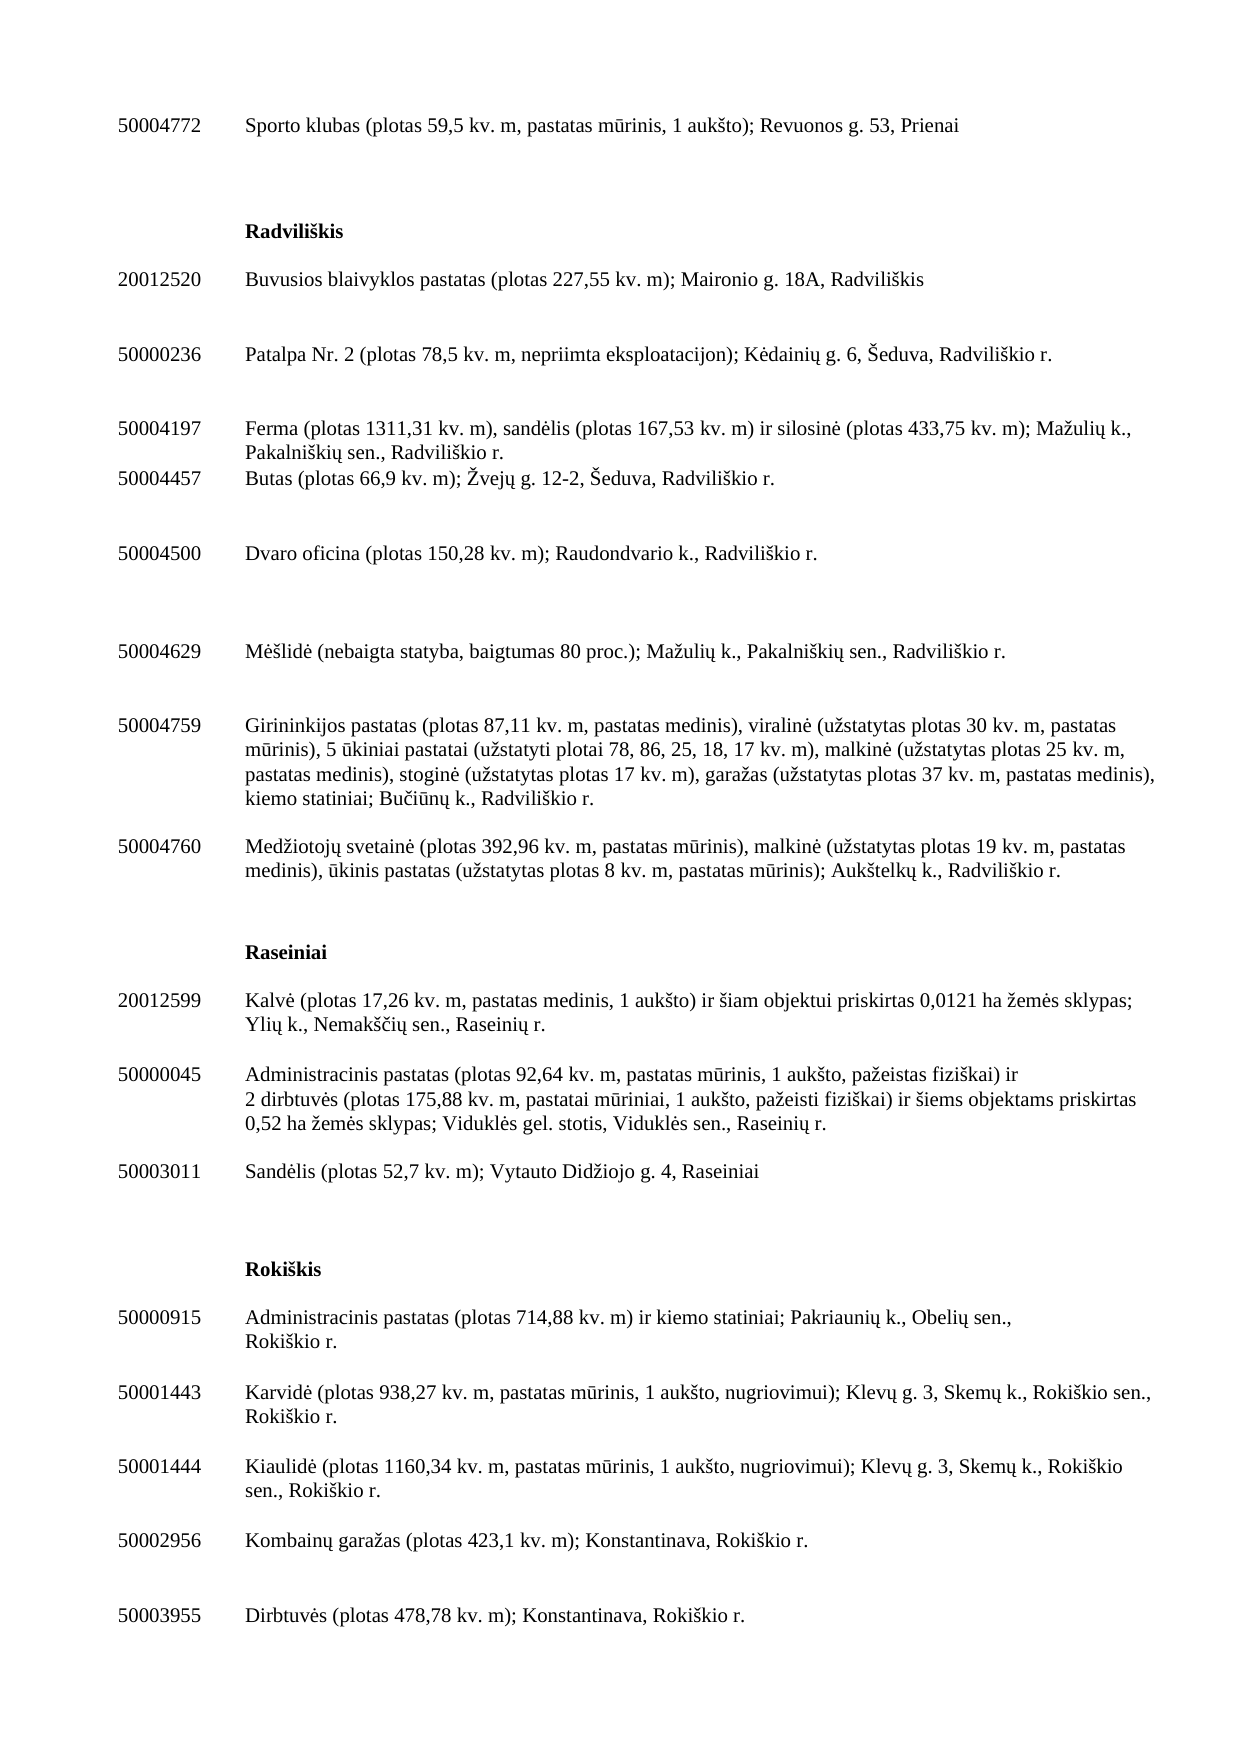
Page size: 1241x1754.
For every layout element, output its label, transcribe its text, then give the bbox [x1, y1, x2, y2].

table_cell [1193, 639, 1198, 689]
table_cell [1189, 639, 1193, 689]
table_cell [1179, 1380, 1184, 1430]
table_cell [1129, 466, 1174, 516]
table_cell [1193, 466, 1198, 516]
table_cell Rokiškis [234, 1257, 1198, 1281]
table_cell Administracinis pastatas (plotas 714,88 kv. m) ir kiemo statiniai; Pakriaunių k., Obelių sen., Rokiškio r. [234, 1305, 1174, 1356]
table_cell [1175, 1305, 1179, 1356]
table_cell 50004772 [101, 113, 234, 195]
table_cell [1184, 1380, 1189, 1430]
table_cell [101, 1135, 1198, 1159]
table_cell [1179, 1305, 1184, 1356]
table_cell [1193, 113, 1198, 195]
table_cell [1193, 1603, 1198, 1653]
table_cell Kiaulidė (plotas 1160,34 kv. m, pastatas mūrinis, 1 aukšto, nugriovimui); Klevų g. 3, Skemų k., Rokiškio sen., Rokiškio r. [234, 1454, 1174, 1504]
table_cell [101, 1257, 234, 1281]
table_cell 50003011 [101, 1159, 234, 1209]
table_cell 50003955 [101, 1603, 234, 1653]
table_cell Medžiotojų svetainė (plotas 392,96 kv. m, pastatas mūrinis), malkinė (užstatytas plotas 19 kv. m, pastatas medinis), ūkinis pastatas (užstatytas plotas 8 kv. m, pastatas mūrinis); Aukštelkų k., Radviliškio r. [234, 834, 1189, 916]
table_cell 50002956 [101, 1528, 234, 1579]
table_cell [1193, 713, 1198, 809]
table_cell [1189, 1063, 1193, 1134]
table_cell [1184, 1305, 1189, 1356]
table_cell Ferma (plotas 1311,31 kv. m), sandėlis (plotas 167,53 kv. m) ir silosinė (plotas 433,75 kv. m); Mažulių k., Pakalniškių sen., Radviliškio r. [234, 416, 1174, 466]
table_cell [101, 964, 1198, 988]
table_cell [1189, 1603, 1193, 1653]
table_cell [1189, 541, 1193, 591]
table_cell [1184, 341, 1189, 392]
table_cell Buvusios blaivyklos pastatas (plotas 227,55 kv. m); Maironio g. 18A, Radviliškis [234, 267, 1174, 317]
table_cell [101, 1504, 1198, 1528]
table_cell [1189, 1528, 1193, 1579]
table_cell [1179, 1454, 1184, 1504]
table_cell [1184, 541, 1189, 591]
table_cell [1189, 341, 1193, 392]
table_cell [1189, 988, 1193, 1038]
table_cell 50004500 [101, 541, 234, 591]
table_cell [1175, 639, 1179, 689]
table_cell [101, 591, 1198, 615]
table_cell [1179, 1159, 1184, 1209]
table_cell [1184, 639, 1189, 689]
table_cell [1184, 1603, 1189, 1653]
table_cell [1179, 267, 1184, 317]
table_cell 50000045 [101, 1063, 234, 1134]
table_cell [101, 916, 1198, 940]
table_cell [101, 318, 1198, 341]
table_cell [1193, 541, 1198, 591]
table_cell Sporto klubas (plotas 59,5 kv. m, pastatas mūrinis, 1 aukšto); Revuonos g. 53, Prienai [234, 113, 1189, 195]
table_cell [101, 1281, 1198, 1305]
table_cell Dirbtuvės (plotas 478,78 kv. m); Konstantinava, Rokiškio r. [234, 1603, 1174, 1653]
table_cell 50001443 [101, 1380, 234, 1430]
table_cell [1175, 416, 1179, 466]
table_cell [1175, 267, 1179, 317]
table_cell [101, 615, 1198, 639]
table_cell [101, 1038, 1198, 1062]
table_cell [101, 689, 1198, 713]
table_cell [1175, 1603, 1179, 1653]
table_cell [101, 1579, 1198, 1603]
table_cell [1193, 1454, 1198, 1504]
table_cell 50004760 [101, 834, 234, 916]
table_cell [101, 243, 1198, 267]
table_cell [1175, 1454, 1179, 1504]
table_cell 50001444 [101, 1454, 234, 1504]
table_cell [101, 1233, 1198, 1257]
table_cell [1175, 1528, 1179, 1579]
table_cell [1189, 713, 1193, 809]
table_cell [1189, 113, 1193, 195]
table_cell Radviliškis [234, 219, 1198, 243]
table_cell [101, 1356, 1198, 1379]
table_cell [1189, 416, 1193, 466]
table_cell [1184, 1063, 1189, 1134]
table_cell [1184, 988, 1189, 1038]
table_cell [1179, 639, 1184, 689]
table_cell [101, 392, 1198, 416]
table_cell [101, 1209, 1198, 1233]
table_cell [1175, 341, 1179, 392]
table_cell [101, 89, 1198, 113]
table_cell [1179, 416, 1184, 466]
table_cell Kalvė (plotas 17,26 kv. m, pastatas medinis, 1 aukšto) ir šiam objektui priskirtas 0,0121 ha žemės sklypas; Ylių k., Nemakščių sen., Raseinių r. [234, 988, 1174, 1038]
table_cell [1179, 988, 1184, 1038]
table_cell 50000236 [101, 341, 234, 392]
table_cell Patalpa Nr. 2 (plotas 78,5 kv. m, nepriimta eksploatacijon); Kėdainių g. 6, Šeduva, Radviliškio r. [234, 341, 1174, 392]
table_cell 50004457 [101, 466, 234, 516]
table_cell [1189, 1454, 1193, 1504]
table_cell 20012520 [101, 267, 234, 317]
table_cell [1179, 1528, 1184, 1579]
table_cell [1179, 341, 1184, 392]
table_cell [1193, 834, 1198, 916]
table_cell [1193, 1159, 1198, 1209]
table_cell 20012599 [101, 988, 234, 1038]
table_cell [1193, 1063, 1198, 1134]
table_cell [1189, 466, 1193, 516]
table_cell 50000915 [101, 1305, 234, 1356]
table_cell [1193, 267, 1198, 317]
table_cell [1179, 541, 1184, 591]
table_cell [1129, 541, 1174, 591]
table_cell [1129, 639, 1174, 689]
table_cell Raseiniai [234, 940, 1198, 964]
table_cell [1179, 466, 1184, 516]
table_cell [101, 940, 234, 964]
table_cell [1184, 1528, 1189, 1579]
table_cell [1193, 1380, 1198, 1430]
table_cell [101, 516, 1198, 541]
table_cell [1175, 466, 1179, 516]
table_cell [1189, 1159, 1193, 1209]
table_cell 50004197 [101, 416, 234, 466]
table_cell [1184, 1454, 1189, 1504]
table_cell Dvaro oficina (plotas 150,28 kv. m); Raudondvario k., Radviliškio r. [234, 541, 1129, 591]
table_cell [1189, 834, 1193, 916]
table_cell [1189, 1380, 1193, 1430]
table_cell [1193, 341, 1198, 392]
table_cell Administracinis pastatas (plotas 92,64 kv. m, pastatas mūrinis, 1 aukšto, pažeistas fiziškai) ir 2 dirbtuvės (plotas 175,88 kv. m, pastatai mūriniai, 1 aukšto, pažeisti fiziškai) ir šiems objektams priskirtas 0,52 ha žemės sklypas; Viduklės gel. stotis, Viduklės sen., Raseinių r. [234, 1063, 1174, 1134]
table_cell Karvidė (plotas 938,27 kv. m, pastatas mūrinis, 1 aukšto, nugriovimui); Klevų g. 3, Skemų k., Rokiškio sen., Rokiškio r. [234, 1380, 1174, 1430]
table_cell Kombainų garažas (plotas 423,1 kv. m); Konstantinava, Rokiškio r. [234, 1528, 1174, 1579]
table_cell [1184, 267, 1189, 317]
table_cell [1175, 1063, 1179, 1134]
table_cell [1193, 1305, 1198, 1356]
table_cell Sandėlis (plotas 52,7 kv. m); Vytauto Didžiojo g. 4, Raseiniai [234, 1159, 1174, 1209]
table_cell [1184, 1159, 1189, 1209]
table_cell 50004629 [101, 639, 234, 689]
table_cell Butas (plotas 66,9 kv. m); Žvejų g. 12-2, Šeduva, Radviliškio r. [234, 466, 1129, 516]
table_cell [101, 1430, 1198, 1454]
table_cell [101, 195, 1198, 219]
table_cell [1175, 1380, 1179, 1430]
table_cell [1193, 1528, 1198, 1579]
table_cell [1193, 988, 1198, 1038]
table_cell [1175, 1159, 1179, 1209]
table_cell [1184, 416, 1189, 466]
table_cell [1179, 1063, 1184, 1134]
table_cell [1175, 988, 1179, 1038]
table_cell [1193, 416, 1198, 466]
table_cell Mėšlidė (nebaigta statyba, baigtumas 80 proc.); Mažulių k., Pakalniškių sen., Radviliškio r. [234, 639, 1129, 689]
table_cell [1179, 1603, 1184, 1653]
table_cell 50004759 [101, 713, 234, 809]
table_cell [1175, 541, 1179, 591]
table_cell [101, 810, 1198, 834]
table_cell [1189, 1305, 1193, 1356]
table_cell [1184, 466, 1189, 516]
table_cell [1189, 267, 1193, 317]
table_cell Girininkijos pastatas (plotas 87,11 kv. m, pastatas medinis), viralinė (užstatytas plotas 30 kv. m, pastatas mūrinis), 5 ūkiniai pastatai (užstatyti plotai 78, 86, 25, 18, 17 kv. m), malkinė (užstatytas plotas 25 kv. m, pastatas medinis), stoginė (užstatytas plotas 17 kv. m), garažas (užstatytas plotas 37 kv. m, pastatas medinis), kiemo statiniai; Bučiūnų k., Radviliškio r. [234, 713, 1189, 809]
table_cell [101, 219, 234, 243]
